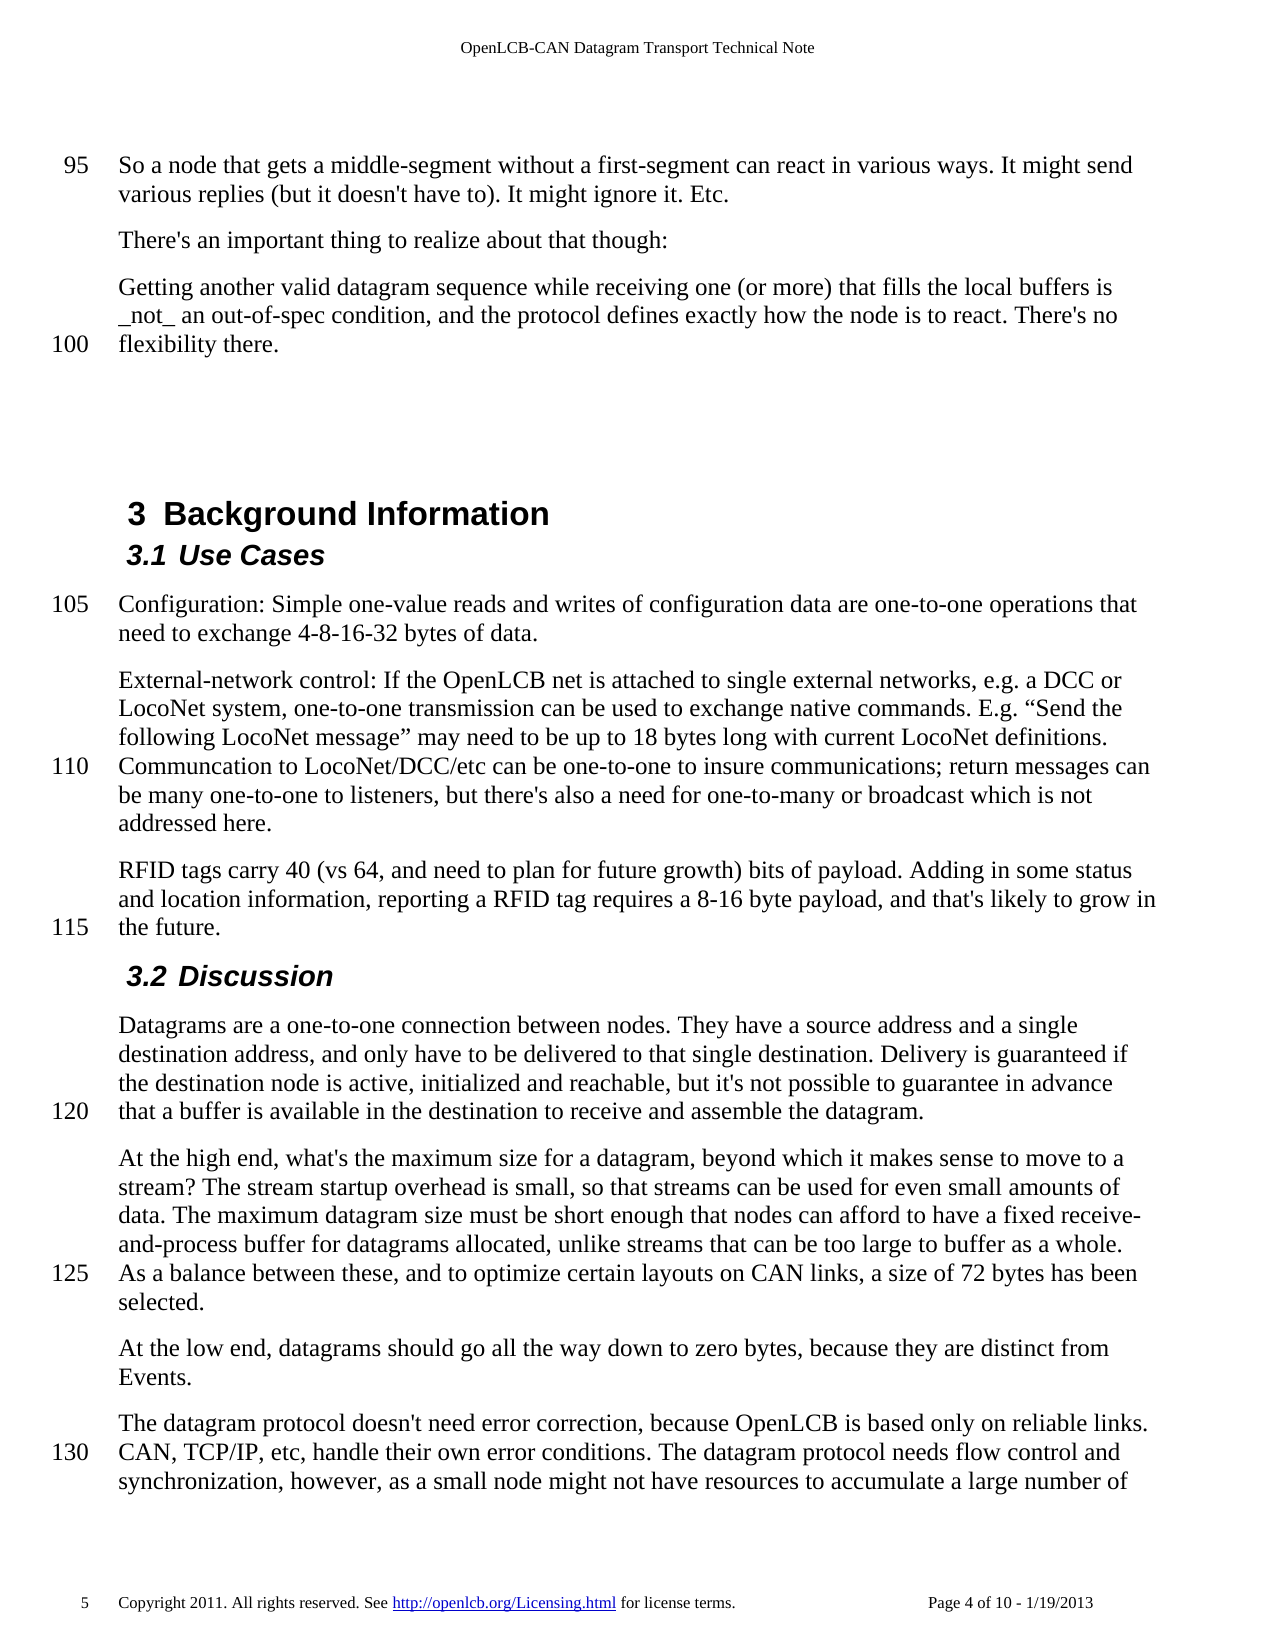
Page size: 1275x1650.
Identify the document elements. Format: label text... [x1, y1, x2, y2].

text RFID tags carry 40 (vs 64, and need to plan for future growth) bits of payload. Adding in some status and location information, reporting a RFID tag requires a 8-16 byte payload, and that's likely to grow in the future. [118, 855, 1157, 941]
subtitle Background Information [118, 493, 1157, 532]
text Getting another valid datagram sequence while receiving one (or more) that fills the local buffers is _not_ an out-of-spec condition, and the protocol defines exactly how the node is to react. There's no flexibility there. [118, 272, 1157, 358]
text Datagrams are a one-to-one connection between nodes. They have a source address and a single destination address, and only have to be delivered to that single destination. Delivery is guaranteed if the destination node is active, initialized and reachable, but it's not possible to guarantee in advance that a buffer is available in the destination to receive and assemble the datagram. [118, 1010, 1157, 1125]
text The datagram protocol doesn't need error correction, because OpenLCB is based only on reliable links. CAN, TCP/IP, etc, handle their own error conditions. The datagram protocol needs flow control and synchronization, however, as a small node might not have resources to accumulate a large number of [118, 1408, 1157, 1494]
text External-network control: If the OpenLCB net is attached to single external networks, e.g. a DCC or LocoNet system, one-to-one transmission can be used to exchange native commands. E.g. “Send the following LocoNet message” may need to be up to 18 bytes long with current LocoNet definitions. Communcation to LocoNet/DCC/etc can be one-to-one to insure communications; return messages can be many one-to-one to listeners, but there's also a need for one-to-many or broadcast which is not addressed here. [118, 665, 1157, 837]
text At the high end, what's the maximum size for a datagram, beyond which it makes sense to move to a stream? The stream startup overhead is small, so that streams can be used for even small amounts of data. The maximum datagram size must be short enough that nodes can afford to have a fixed receive-and-process buffer for datagrams allocated, unlike streams that can be too large to buffer as a whole. As a balance between these, and to optimize certain layouts on CAN links, a size of 72 bytes has been selected. [118, 1143, 1157, 1315]
text There's an important thing to realize about that though: [118, 225, 1157, 254]
subtitle Use Cases [118, 538, 1157, 572]
text So a node that gets a middle-segment without a first-segment can react in various ways. It might send various replies (but it doesn't have to). It might ignore it. Etc. [118, 150, 1157, 207]
subtitle Discussion [118, 959, 1157, 992]
text Configuration: Simple one-value reads and writes of configuration data are one-to-one operations that need to exchange 4-8-16-32 bytes of data. [118, 589, 1157, 647]
text At the low end, datagrams should go all the way down to zero bytes, because they are distinct from Events. [118, 1333, 1157, 1391]
